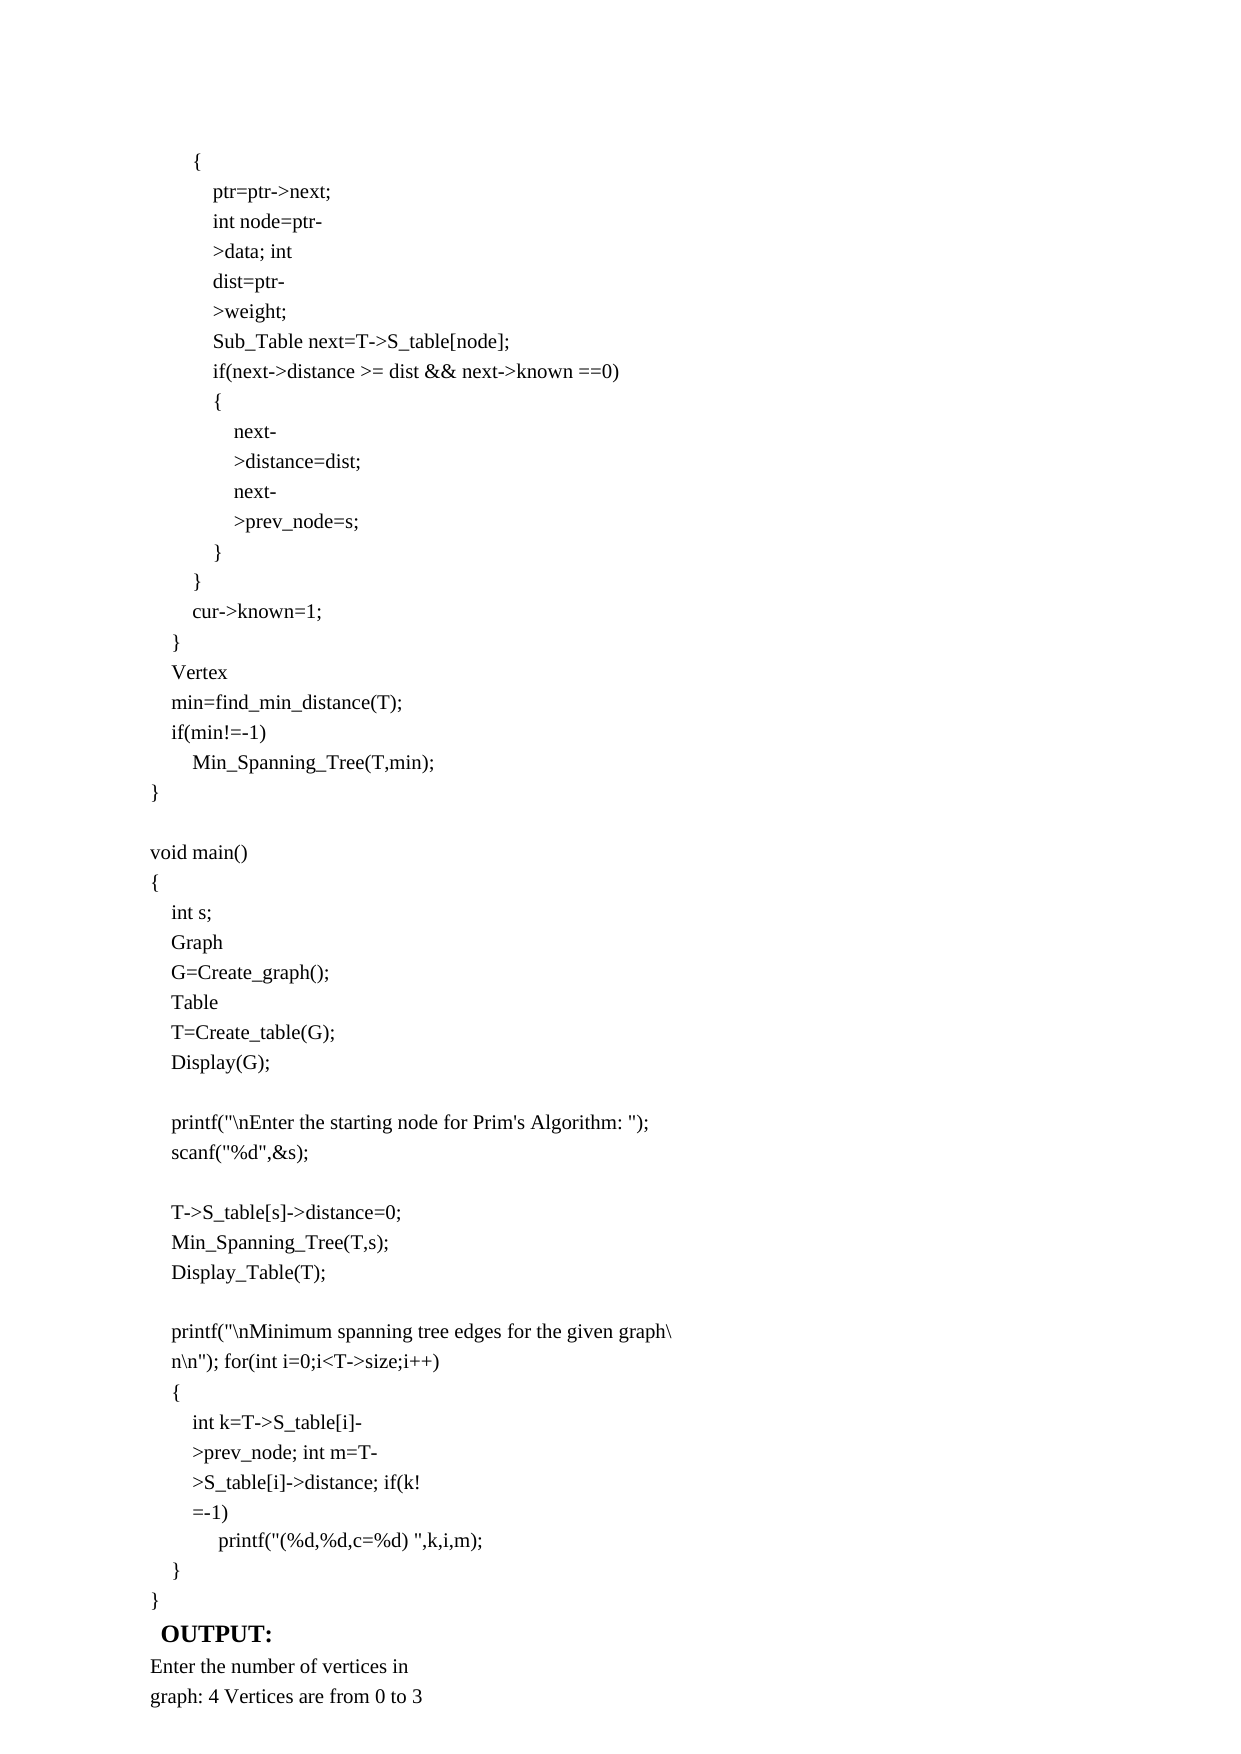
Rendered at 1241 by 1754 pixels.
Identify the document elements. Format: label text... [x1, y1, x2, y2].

text int k=T->S_table[i]->prev_node; int m=T->S_table[i]->distance; if(k!=-1) [192, 1410, 432, 1524]
text ptr=ptr->next; [213, 179, 1065, 203]
text } [150, 780, 1065, 804]
text } [171, 630, 1065, 654]
text Min_Spanning_Tree(T,min); [192, 750, 1065, 774]
text { [171, 1379, 1065, 1404]
text cur->known=1; [192, 599, 1065, 623]
text next->distance=dist; next->prev_node=s; [233, 419, 369, 533]
text Sub_Table next=T->S_table[node]; [213, 329, 1065, 353]
text } [192, 569, 1065, 593]
text } [171, 1558, 1065, 1582]
text { [192, 149, 1065, 173]
text T->S_table[s]->distance=0; Min_Spanning_Tree(T,s); Display_Table(T); [171, 1199, 447, 1284]
text void main() [150, 840, 1065, 864]
text printf("(%d,%d,c=%d) ",k,i,m); [218, 1530, 1065, 1552]
text Enter the number of vertices in graph: 4 Vertices are from 0 to 3 [150, 1654, 448, 1708]
text if(next->distance >= dist && next->known ==0) [213, 359, 1065, 383]
text { [213, 389, 1065, 413]
text int s; [171, 900, 1065, 924]
text { [150, 870, 1065, 894]
text Graph G=Create_graph(); Table T=Create_table(G); Display(G); [171, 930, 354, 1074]
text printf("\nEnter the starting node for Prim's Algorithm: "); scanf("%d",&s); [171, 1110, 697, 1164]
text } [150, 1588, 1065, 1612]
text printf("\nMinimum spanning tree edges for the given graph\n\n"); for(int i=0;i<T->size;i++) [171, 1319, 687, 1373]
text } [213, 539, 1065, 564]
subtitle OUTPUT: [150, 1619, 1065, 1648]
text int node=ptr->data; int dist=ptr->weight; [213, 209, 352, 323]
text Vertex min=find_min_distance(T); if(min!=-1) [171, 659, 430, 744]
